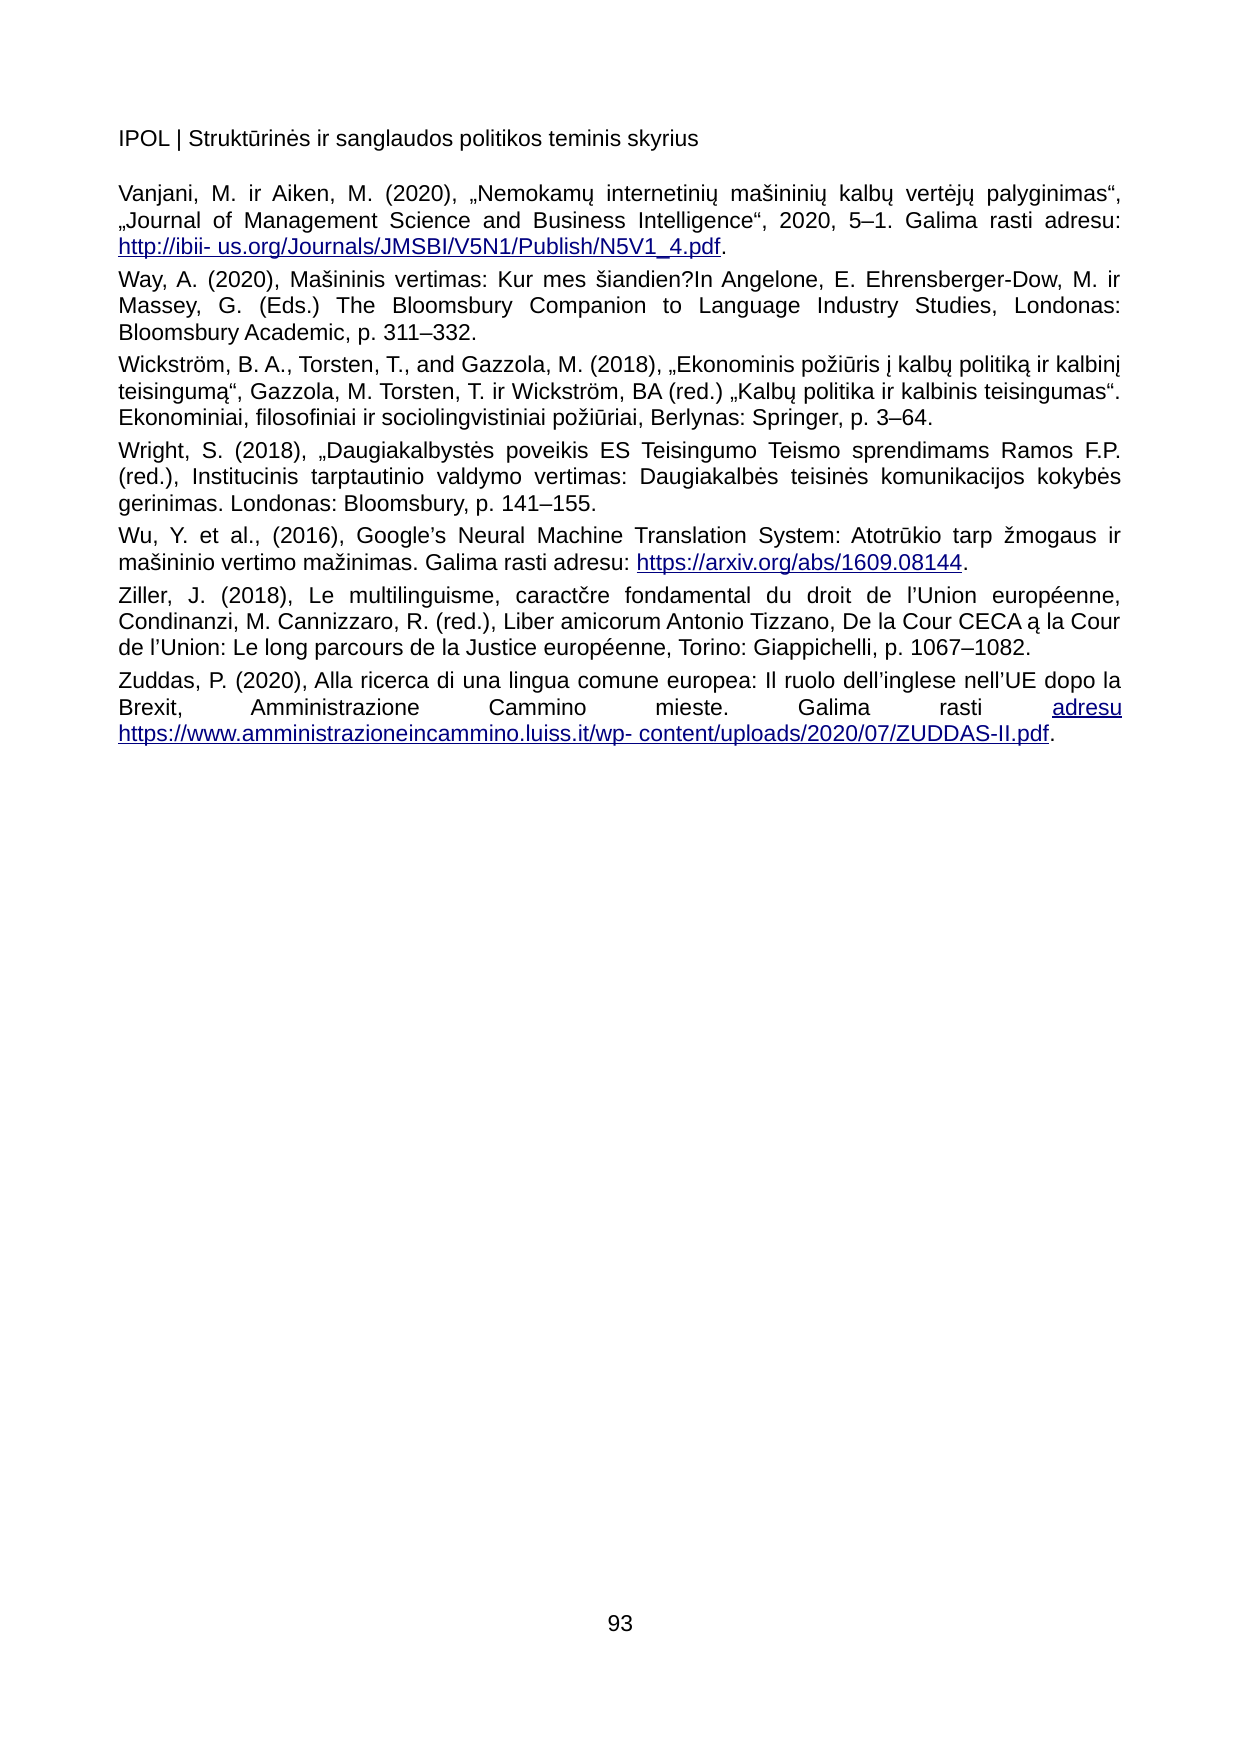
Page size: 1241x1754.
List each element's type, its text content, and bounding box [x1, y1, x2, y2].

text Wu, Y. et al., (2016), Google’s Neural Machine Translation System: Atotrūkio tarp žmogaus ir mašininio vertimo mažinimas. Galima rasti adresu: https://arxiv.org/abs/1609.08144. [118, 522, 1122, 575]
text Way, A. (2020), Mašininis vertimas: Kur mes šiandien?In Angelone, E. Ehrensberger-Dow, M. ir Massey, G. (Eds.) The Bloomsbury Companion to Language Industry Studies, Londonas: Bloomsbury Academic, p. 311–332. [118, 266, 1122, 345]
text Ziller, J. (2018), Le multilinguisme, caractčre fondamental du droit de l’Union européenne, Condinanzi, M. Cannizzaro, R. (red.), Liber amicorum Antonio Tizzano, De la Cour CECA ą la Cour de l’Union: Le long parcours de la Justice européenne, Torino: Giappichelli, p. 1067–1082. [118, 582, 1122, 661]
text Wickström, B. A., Torsten, T., and Gazzola, M. (2018), „Ekonominis požiūris į kalbų politiką ir kalbinį teisingumą“, Gazzola, M. Torsten, T. ir Wickström, BA (red.) „Kalbų politika ir kalbinis teisingumas“. Ekonominiai, filosofiniai ir sociolingvistiniai požiūriai, Berlynas: Springer, p. 3–64. [118, 351, 1122, 431]
text Wright, S. (2018), „Daugiakalbystės poveikis ES Teisingumo Teismo sprendimams Ramos F.P. (red.), Institucinis tarptautinio valdymo vertimas: Daugiakalbės teisinės komunikacijos kokybės gerinimas. Londonas: Bloomsbury, p. 141–155. [118, 437, 1122, 516]
text Zuddas, P. (2020), Alla ricerca di una lingua comune europea: Il ruolo dell’inglese nell’UE dopo la Brexit, Amministrazione Cammino mieste. Galima rasti adresu https://www.amministrazioneincammino.luiss.it/wp- content/uploads/2020/07/ZUDDAS-II.pdf. [118, 667, 1122, 746]
text Vanjani, M. ir Aiken, M. (2020), „Nemokamų internetinių mašininių kalbų vertėjų palyginimas“, „Journal of Management Science and Business Intelligence“, 2020, 5–1. Galima rasti adresu: http://ibii- us.org/Journals/JMSBI/V5N1/Publish/N5V1_4.pdf. [118, 180, 1122, 259]
